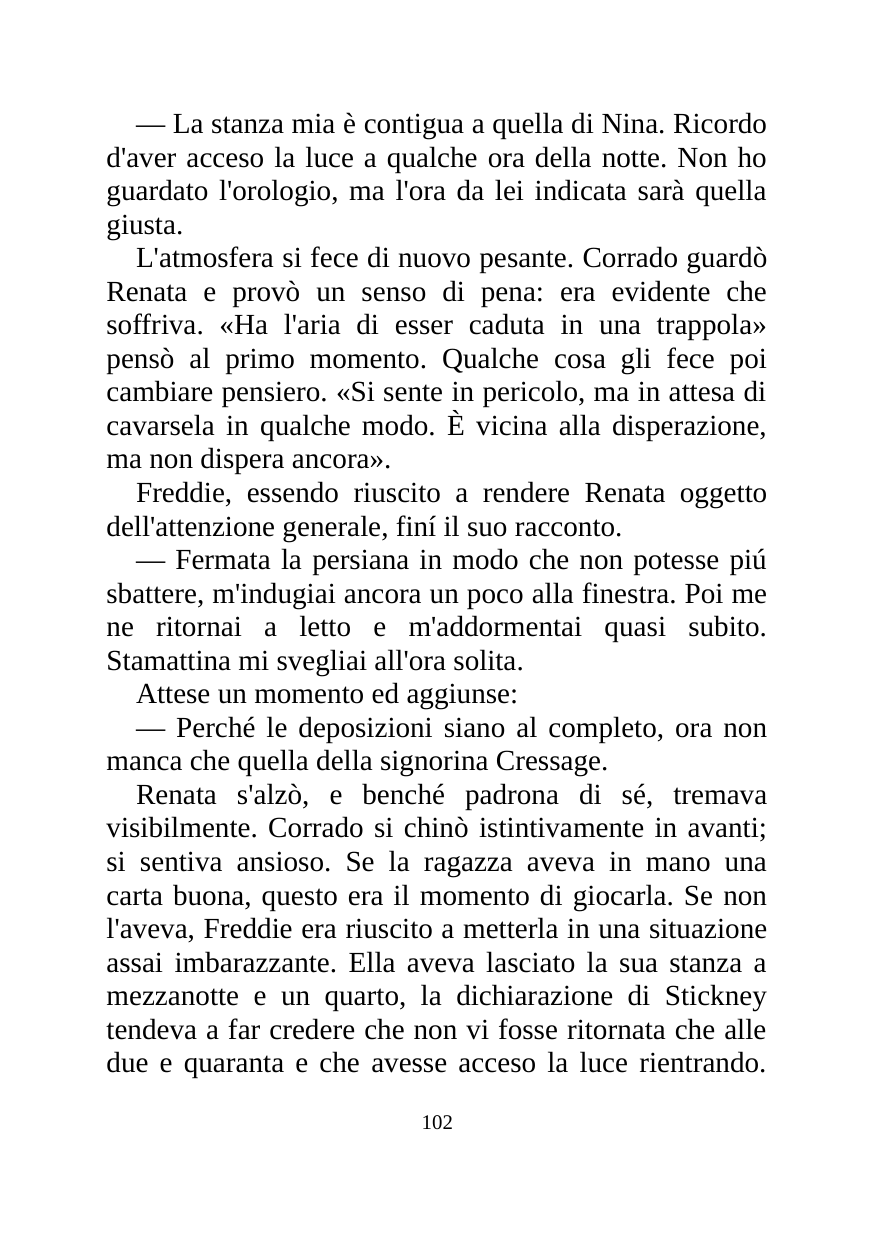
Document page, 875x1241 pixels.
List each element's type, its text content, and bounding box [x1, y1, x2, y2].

text — Fermata la persiana in modo che non potesse piú sbattere, m'indugiai ancora un poco alla finestra. Poi me ne ritornai a letto e m'addormentai quasi subito. Stamattina mi svegliai all'ora solita. [106, 542, 768, 676]
text L'atmosfera si fece di nuovo pesante. Corrado guardò Renata e provò un senso di pena: era evidente che soffriva. «Ha l'aria di esser caduta in una trappola» pensò al primo momento. Qualche cosa gli fece poi cambiare pensiero. «Si sente in pericolo, ma in attesa di cavarsela in qualche modo. È vicina alla disperazione, ma non dispera ancora». [106, 240, 768, 475]
text Attese un momento ed aggiunse: [106, 676, 768, 710]
text — La stanza mia è contigua a quella di Nina. Ricordo d'aver acceso la luce a qualche ora della notte. Non ho guardato l'orologio, ma l'ora da lei indicata sarà quella giusta. [106, 106, 768, 240]
text Renata s'alzò, e benché padrona di sé, tremava visibilmente. Corrado si chinò istintivamente in avanti; si sentiva ansioso. Se la ragazza aveva in mano una carta buona, questo era il momento di giocarla. Se non l'aveva, Freddie era riuscito a metterla in una situazione assai imbarazzante. Ella aveva lasciato la sua stanza a mezzanotte e un quarto, la dichiarazione di Stickney tendeva a far credere che non vi fosse ritornata che alle due e quaranta e che avesse acceso la luce rientrando. [106, 777, 768, 1079]
text — Perché le deposizioni siano al completo, ora non manca che quella della signorina Cressage. [106, 710, 768, 777]
text Freddie, essendo riuscito a rendere Renata oggetto dell'attenzione generale, finí il suo racconto. [106, 475, 768, 542]
